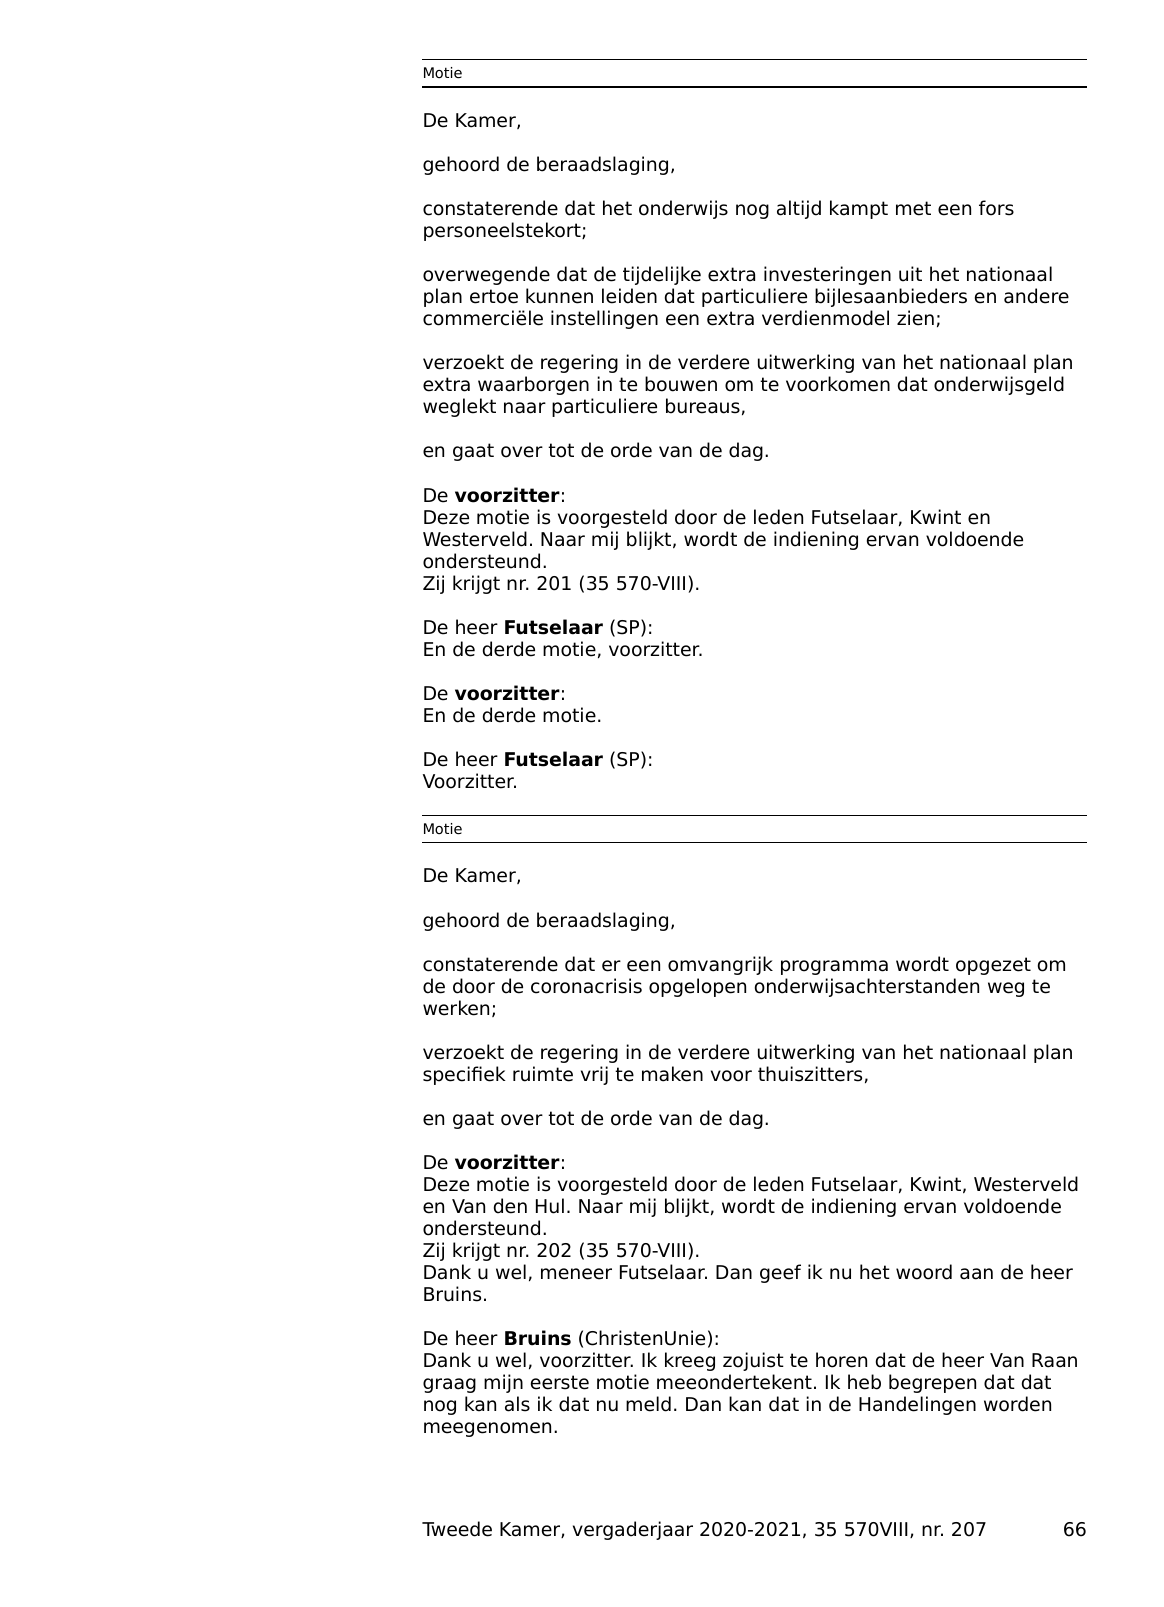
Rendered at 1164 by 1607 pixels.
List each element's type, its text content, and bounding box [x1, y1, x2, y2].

text gehoord de beraadslaging, [422, 909, 1087, 932]
text De voorzitter: [422, 1152, 1087, 1174]
text De heer Bruins (ChristenUnie): [422, 1328, 1087, 1350]
text Zij krijgt nr. 202 (35 570-VIII). [422, 1240, 1087, 1262]
text Deze motie is voorgesteld door de leden Futselaar, Kwint en Westerveld. Naar mij blijkt, wordt de indiening ervan voldoende ondersteund. [422, 507, 1087, 572]
text en gaat over tot de orde van de dag. [422, 1108, 1087, 1130]
text En de derde motie, voorzitter. [422, 639, 1087, 661]
text Dank u wel, meneer Futselaar. Dan geef ik nu het woord aan de heer Bruins. [422, 1262, 1087, 1306]
text Zij krijgt nr. 201 (35 570-VIII). [422, 572, 1087, 594]
text De heer Futselaar (SP): [422, 749, 1087, 771]
text constaterende dat het onderwijs nog altijd kampt met een fors personeelstekort; [422, 198, 1087, 242]
text De Kamer, [422, 865, 1087, 887]
text De Kamer, [422, 110, 1087, 132]
text en gaat over tot de orde van de dag. [422, 440, 1087, 462]
text gehoord de beraadslaging, [422, 154, 1087, 176]
text constaterende dat er een omvangrijk programma wordt opgezet om de door de coronacrisis opgelopen onderwijsachterstanden weg te werken; [422, 954, 1087, 1020]
text verzoekt de regering in de verdere uitwerking van het nationaal plan specifiek ruimte vrij te maken voor thuiszitters, [422, 1042, 1087, 1086]
text Deze motie is voorgesteld door de leden Futselaar, Kwint, Westerveld en Van den Hul. Naar mij blijkt, wordt de indiening ervan voldoende ondersteund. [422, 1174, 1087, 1240]
text overwegende dat de tijdelijke extra investeringen uit het nationaal plan ertoe kunnen leiden dat particuliere bijlesaanbieders en andere commerciële instellingen een extra verdienmodel zien; [422, 264, 1087, 330]
text De heer Futselaar (SP): [422, 617, 1087, 639]
text En de derde motie. [422, 705, 1087, 727]
table_header Motie [422, 816, 1087, 842]
text verzoekt de regering in de verdere uitwerking van het nationaal plan extra waarborgen in te bouwen om te voorkomen dat onderwijsgeld weglekt naar particuliere bureaus, [422, 352, 1087, 418]
table_header Motie [422, 60, 1087, 86]
text Dank u wel, voorzitter. Ik kreeg zojuist te horen dat de heer Van Raan graag mijn eerste motie meeondertekent. Ik heb begrepen dat dat nog kan als ik dat nu meld. Dan kan dat in de Handelingen worden meegenomen. [422, 1350, 1087, 1438]
text De voorzitter: [422, 484, 1087, 507]
text De voorzitter: [422, 683, 1087, 705]
text Voorzitter. [422, 771, 1087, 793]
